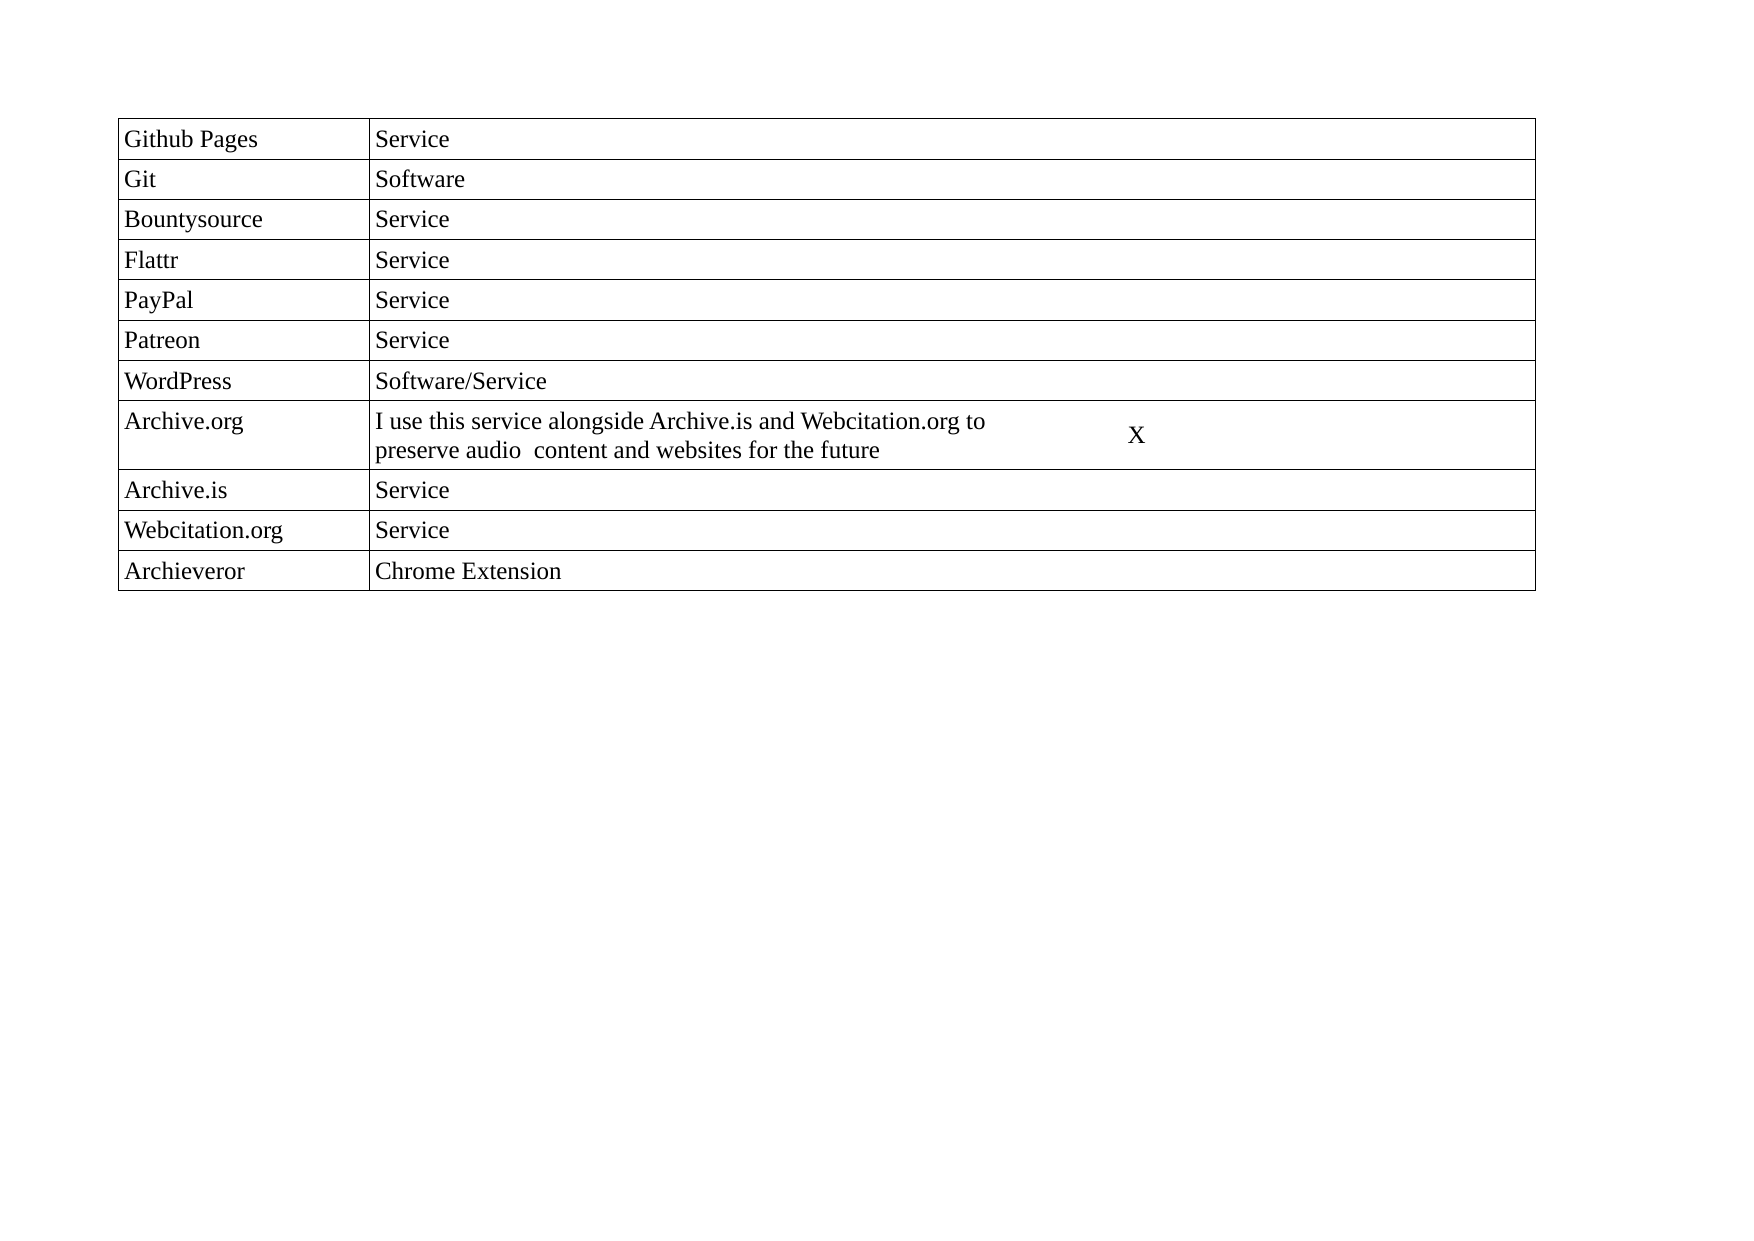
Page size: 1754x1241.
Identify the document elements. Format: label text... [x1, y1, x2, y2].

table_cell [1254, 160, 1535, 199]
table_cell [1254, 361, 1535, 400]
table_cell [1019, 361, 1253, 400]
table_cell X [1019, 401, 1253, 469]
table_cell Webcitation.org [119, 511, 369, 550]
table_cell [1254, 511, 1535, 550]
table_cell [1019, 280, 1253, 320]
table_cell [1254, 401, 1535, 469]
table_cell PayPal [119, 280, 369, 320]
table_cell [1254, 470, 1535, 510]
table_cell Patreon [119, 321, 369, 360]
table_cell Chrome Extension [370, 551, 1019, 590]
table_cell [1019, 160, 1253, 199]
table_cell Archive.is [119, 470, 369, 510]
table_cell [1019, 470, 1253, 510]
table_cell Service [370, 321, 1019, 360]
table_cell WordPress [119, 361, 369, 400]
table_cell Software/Service [370, 361, 1019, 400]
table_cell [1254, 551, 1535, 590]
table_cell Service [370, 470, 1019, 510]
table_cell Flattr [119, 240, 369, 279]
table_cell [1019, 321, 1253, 360]
table_cell Service [370, 280, 1019, 320]
table_cell [1019, 511, 1253, 550]
table_cell Service [370, 511, 1019, 550]
table_cell [1254, 280, 1535, 320]
table_cell Archieveror [119, 551, 369, 590]
table_cell Service [370, 200, 1019, 239]
table_cell Bountysource [119, 200, 369, 239]
table_cell [1019, 119, 1253, 158]
table_cell [1019, 551, 1253, 590]
table_cell [1254, 240, 1535, 279]
table_cell Archive.org [119, 401, 369, 469]
table_cell [1254, 119, 1535, 158]
table_cell [1019, 200, 1253, 239]
table_cell Service [370, 119, 1019, 158]
table_cell Service [370, 240, 1019, 279]
table_cell Software [370, 160, 1019, 199]
table_cell Github Pages [119, 119, 369, 158]
table_cell [1019, 240, 1253, 279]
table_cell Git [119, 160, 369, 199]
table_cell [1254, 321, 1535, 360]
table_cell I use this service alongside Archive.is and Webcitation.org to preserve audio content and websites for the future [370, 401, 1019, 469]
table_cell [1254, 200, 1535, 239]
